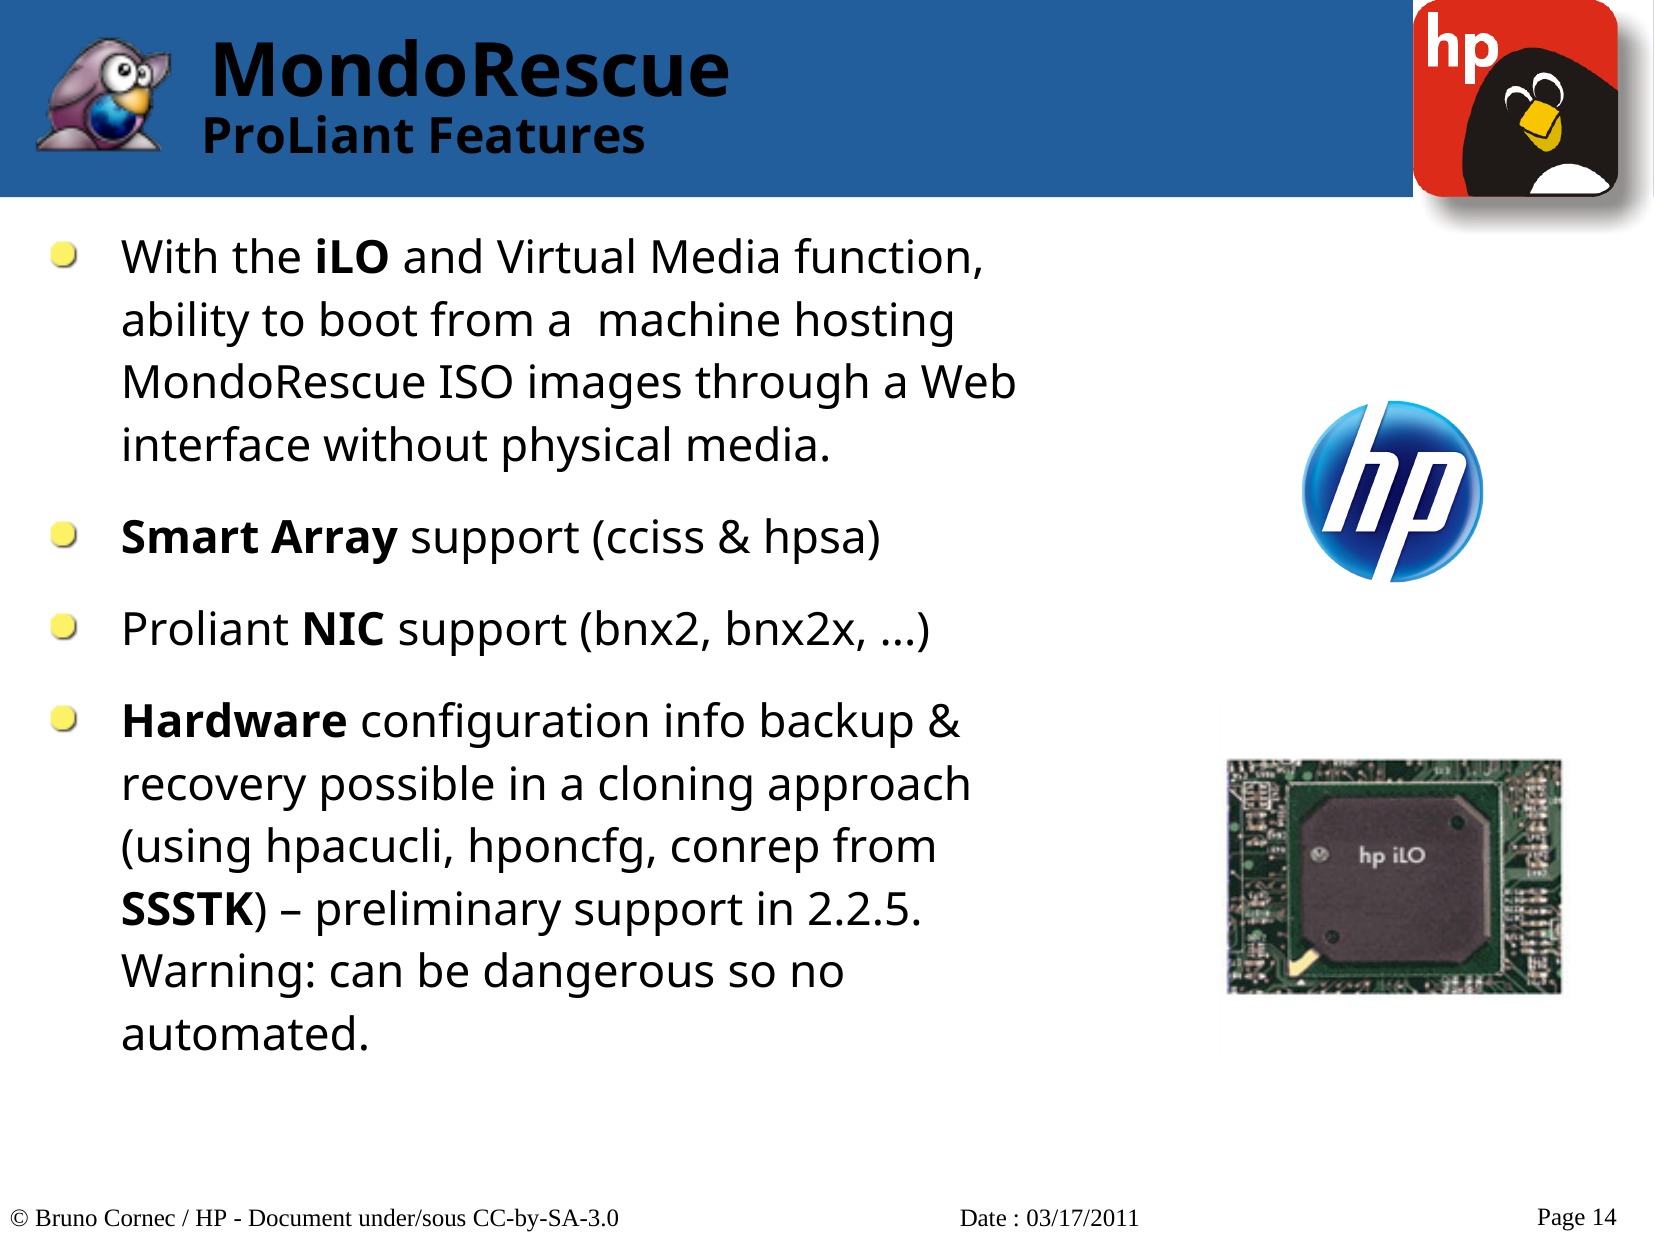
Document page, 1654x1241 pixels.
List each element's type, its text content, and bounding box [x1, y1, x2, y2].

picture [1301, 400, 1484, 583]
picture [1413, 0, 1654, 235]
title ProLiant Features [201, 32, 1191, 241]
picture [1219, 699, 1574, 1057]
list With the iLO and Virtual Media function, ability to boot from a machine hosting MondoRescue ISO images through a Web interface without physical media. Smart Array support (cciss & hpsa) Proliant NIC support (bnx2, bnx2x, ...) Hardware configuration info backup & recovery possible in a cloning approach (using hpacucli, hponcfg, conrep from SSSTK) – preliminary support in 2.2.5. Warning: can be dangerous so no automated. [38, 224, 1077, 1165]
picture [0, 0, 211, 199]
